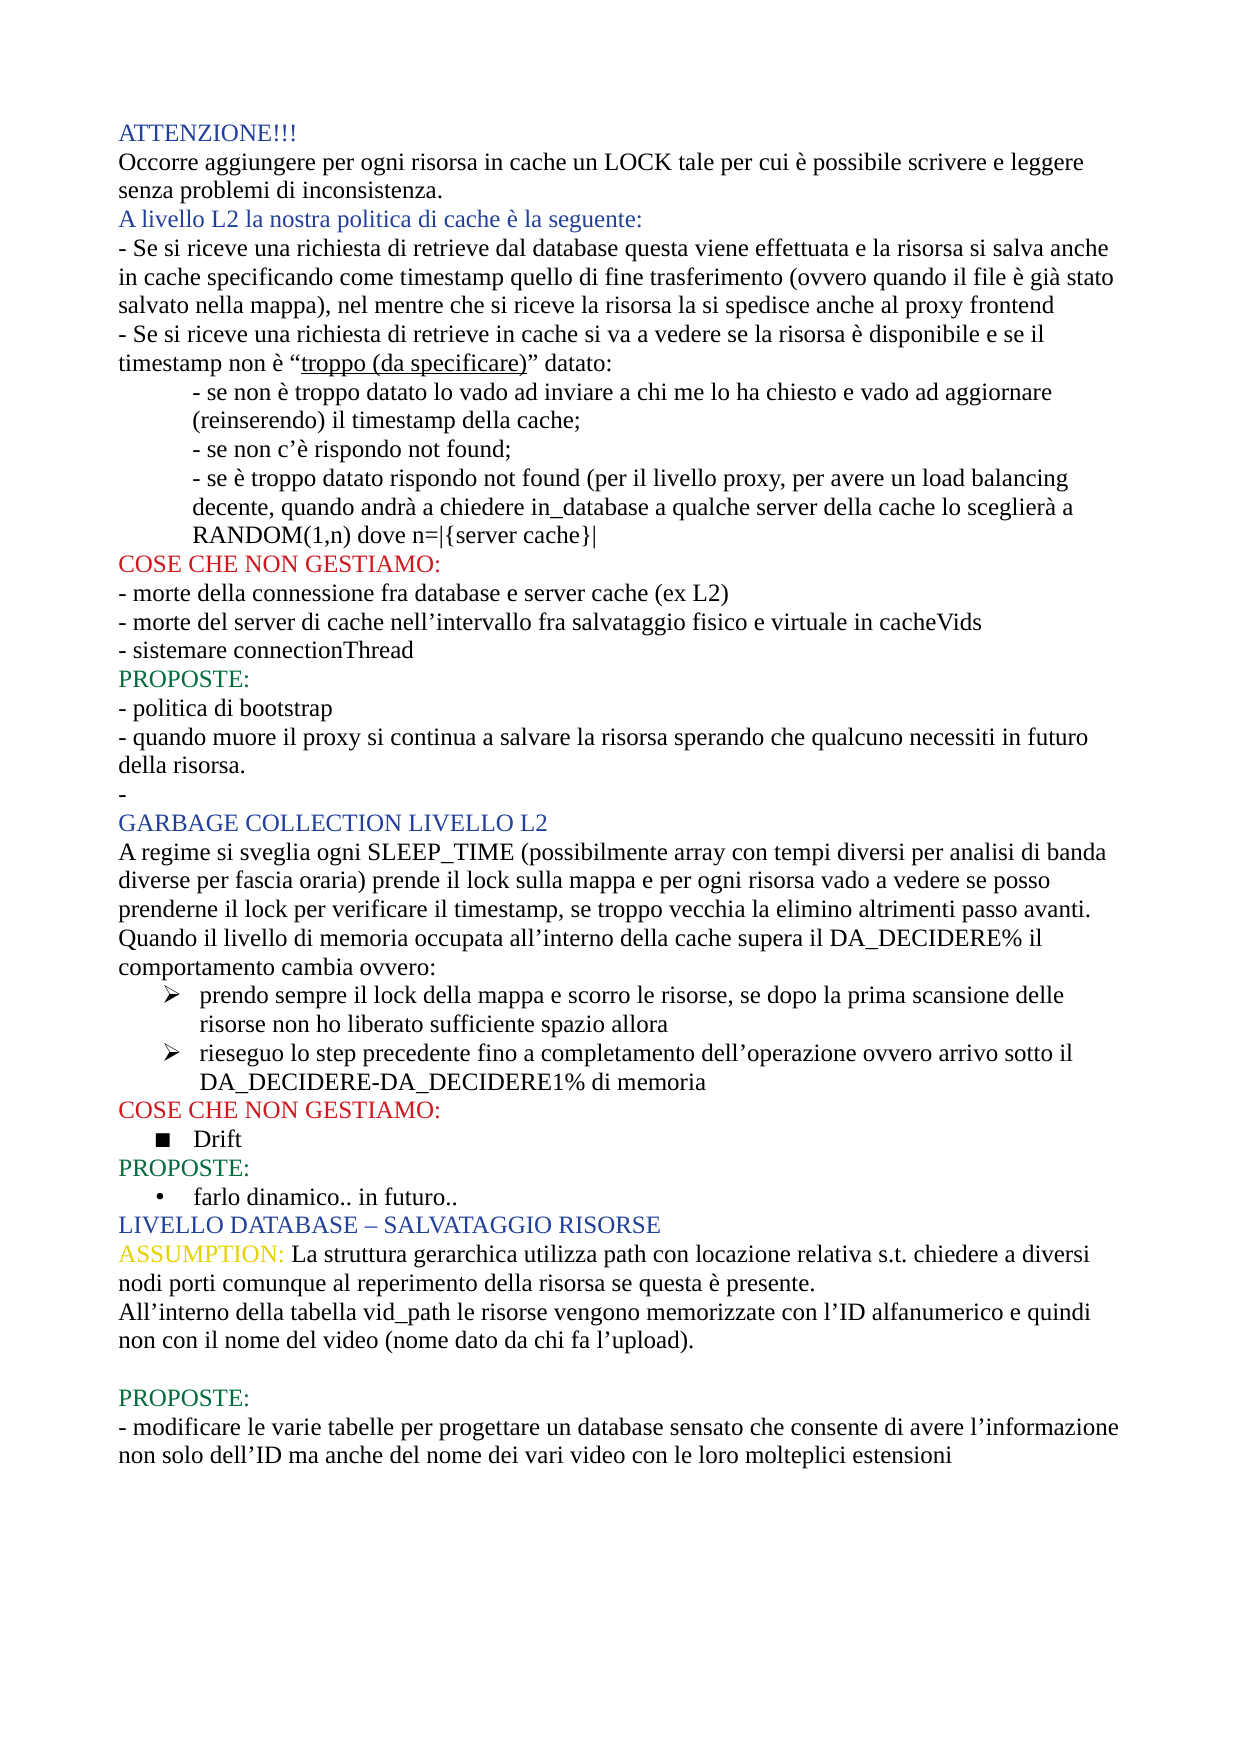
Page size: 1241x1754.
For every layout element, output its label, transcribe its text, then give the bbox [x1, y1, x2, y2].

list Drift [156, 1124, 1122, 1153]
text - politica di bootstrap [118, 693, 1122, 722]
text LIVELLO DATABASE – SALVATAGGIO RISORSE [118, 1211, 1122, 1239]
text - morte del server di cache nell’intervallo fra salvataggio fisico e virtuale in cacheVids [118, 607, 1122, 636]
text - [118, 779, 1122, 808]
text - sistemare connectionThread [118, 636, 1122, 664]
list rieseguo lo step precedente fino a completamento dell’operazione ovvero arrivo sotto il DA_DECIDERE-DA_DECIDERE1% di memoria [162, 1038, 1122, 1096]
text A regime si sveglia ogni SLEEP_TIME (possibilmente array con tempi diversi per analisi di banda diverse per fascia oraria) prende il lock sulla mappa e per ogni risorsa vado a vedere se posso prenderne il lock per verificare il timestamp, se troppo vecchia la elimino altrimenti passo avanti. [118, 837, 1122, 923]
text - modificare le varie tabelle per progettare un database sensato che consente di avere l’informazione non solo dell’ID ma anche del nome dei vari video con le loro molteplici estensioni [118, 1412, 1122, 1469]
text - morte della connessione fra database e server cache (ex L2) [118, 578, 1122, 607]
text - se è troppo datato rispondo not found (per il livello proxy, per avere un load balancing decente, quando andrà a chiedere in_database a qualche server della cache lo sceglierà a RANDOM(1,n) dove n=|{server cache}| [118, 463, 1122, 549]
text - se non c’è rispondo not found; [118, 434, 1122, 463]
text PROPOSTE: [118, 1153, 1122, 1182]
text - se non è troppo datato lo vado ad inviare a chi me lo ha chiesto e vado ad aggiornare (reinserendo) il timestamp della cache; [118, 377, 1122, 434]
text COSE CHE NON GESTIAMO: [118, 1096, 1122, 1124]
text Quando il livello di memoria occupata all’interno della cache supera il DA_DECIDERE% il comportamento cambia ovvero: [118, 923, 1122, 981]
text - Se si riceve una richiesta di retrieve in cache si va a vedere se la risorsa è disponibile e se il timestamp non è “troppo (da specificare)” datato: [118, 319, 1122, 377]
text PROPOSTE: [118, 664, 1122, 693]
text - Se si riceve una richiesta di retrieve dal database questa viene effettuata e la risorsa si salva anche in cache specificando come timestamp quello di fine trasferimento (ovvero quando il file è già stato salvato nella mappa), nel mentre che si riceve la risorsa la si spedisce anche al proxy frontend [118, 233, 1122, 319]
list farlo dinamico.. in futuro.. [156, 1182, 1122, 1211]
text Occorre aggiungere per ogni risorsa in cache un LOCK tale per cui è possibile scrivere e leggere senza problemi di inconsistenza. [118, 147, 1122, 204]
text COSE CHE NON GESTIAMO: [118, 549, 1122, 578]
text - quando muore il proxy si continua a salvare la risorsa sperando che qualcuno necessiti in futuro della risorsa. [118, 722, 1122, 779]
text All’interno della tabella vid_path le risorse vengono memorizzate con l’ID alfanumerico e quindi non con il nome del video (nome dato da chi fa l’upload). [118, 1297, 1122, 1354]
text ATTENZIONE!!! [118, 118, 1122, 147]
list prendo sempre il lock della mappa e scorro le risorse, se dopo la prima scansione delle risorse non ho liberato sufficiente spazio allora [162, 981, 1122, 1038]
text A livello L2 la nostra politica di cache è la seguente: [118, 204, 1122, 233]
text ASSUMPTION: La struttura gerarchica utilizza path con locazione relativa s.t. chiedere a diversi nodi porti comunque al reperimento della risorsa se questa è presente. [118, 1239, 1122, 1297]
text PROPOSTE: [118, 1383, 1122, 1412]
text GARBAGE COLLECTION LIVELLO L2 [118, 808, 1122, 837]
